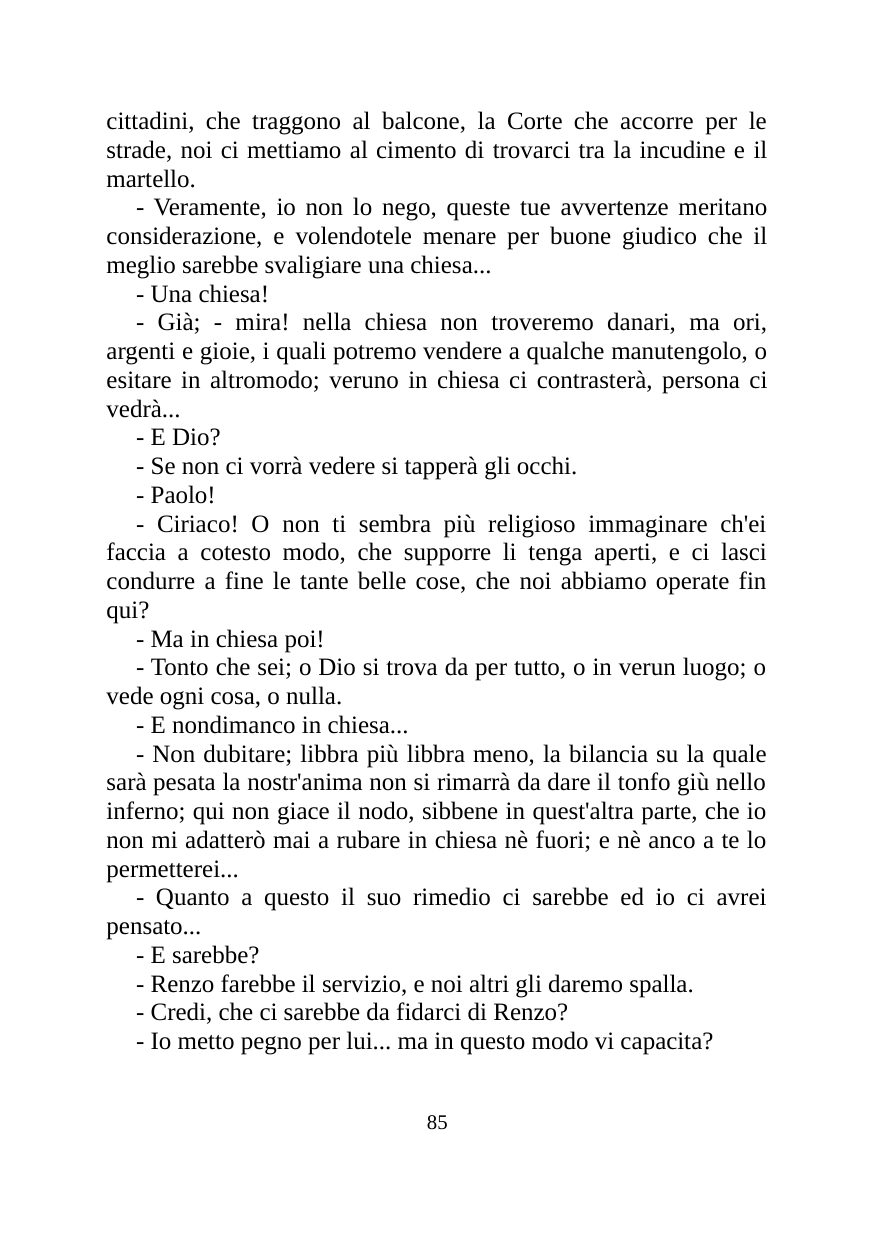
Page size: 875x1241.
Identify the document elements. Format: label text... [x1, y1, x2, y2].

text - Quanto a questo il suo rimedio ci sarebbe ed io ci avrei pensato... [106, 882, 768, 940]
text - E sarebbe? [106, 940, 768, 969]
text - Paolo! [106, 480, 768, 509]
text - Se non ci vorrà vedere si tapperà gli occhi. [106, 451, 768, 480]
text - E nondimanco in chiesa... [106, 710, 768, 739]
text - Tonto che sei; o Dio si trova da per tutto, o in verun luogo; o vede ogni cosa, o nulla. [106, 652, 768, 710]
text - Renzo farebbe il servizio, e noi altri gli daremo spalla. [106, 969, 768, 997]
text - Una chiesa! [106, 279, 768, 307]
text - Veramente, io non lo nego, queste tue avvertenze meritano considerazione, e volendotele menare per buone giudico che il meglio sarebbe svaligiare una chiesa... [106, 192, 768, 279]
text - Ma in chiesa poi! [106, 624, 768, 652]
text - Non dubitare; libbra più libbra meno, la bilancia su la quale sarà pesata la nostr'anima non si rimarrà da dare il tonfo giù nello inferno; qui non giace il nodo, sibbene in quest'altra parte, che io non mi adatterò mai a rubare in chiesa nè fuori; e nè anco a te lo permetterei... [106, 739, 768, 882]
text - Già; - mira! nella chiesa non troveremo danari, ma ori, argenti e gioie, i quali potremo vendere a qualche manutengolo, o esitare in altromodo; veruno in chiesa ci contrasterà, persona ci vedrà... [106, 307, 768, 422]
text - Ciriaco! O non ti sembra più religioso immaginare ch'ei faccia a cotesto modo, che supporre li tenga aperti, e ci lasci condurre a fine le tante belle cose, che noi abbiamo operate fin qui? [106, 509, 768, 624]
text - E Dio? [106, 422, 768, 451]
text - Io metto pegno per lui... ma in questo modo vi capacita? [106, 1026, 768, 1055]
text - Credi, che ci sarebbe da fidarci di Renzo? [106, 997, 768, 1026]
text cittadini, che traggono al balcone, la Corte che accorre per le strade, noi ci mettiamo al cimento di trovarci tra la incudine e il martello. [106, 106, 768, 192]
